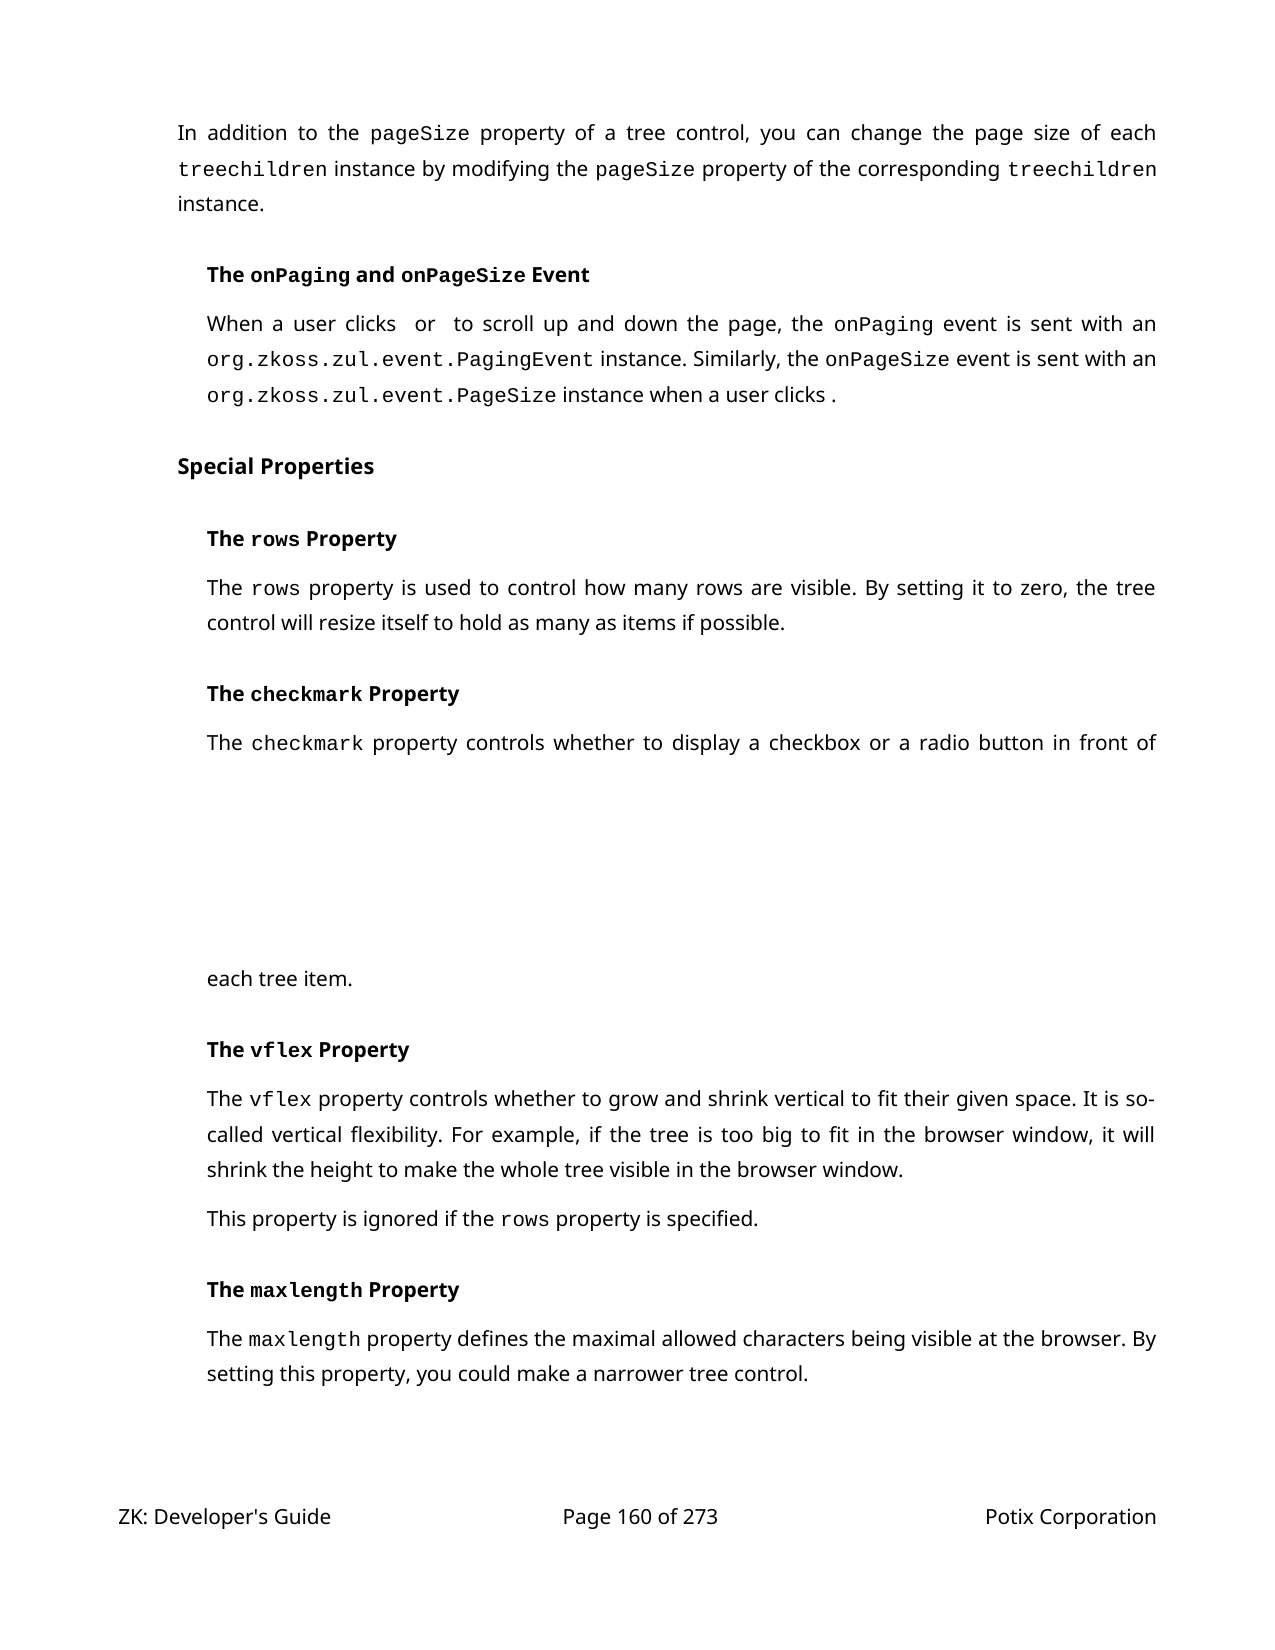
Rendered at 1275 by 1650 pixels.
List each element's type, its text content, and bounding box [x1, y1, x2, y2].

text The checkmark property controls whether to display a checkbox or a radio button in front of each tree item. [207, 728, 1157, 992]
subtitle The maxlength Property [207, 1275, 1157, 1303]
text The vflex property controls whether to grow and shrink vertical to fit their given space. It is so-called vertical flexibility. For example, if the tree is too big to fit in the browser window, it will shrink the height to make the whole tree visible in the browser window. [207, 1084, 1157, 1183]
text When a user clicks or to scroll up and down the page, the onPaging event is sent with an org.zkoss.zul.event.PagingEvent instance. Similarly, the onPageSize event is sent with an org.zkoss.zul.event.PageSize instance when a user clicks . [207, 309, 1157, 409]
subtitle The rows Property [207, 524, 1157, 552]
subtitle Special Properties [177, 451, 1157, 481]
text This property is ignored if the rows property is specified. [207, 1204, 1157, 1232]
subtitle The onPaging and onPageSize Event [207, 260, 1157, 288]
subtitle The vflex Property [207, 1035, 1157, 1063]
text In addition to the pageSize property of a tree control, you can change the page size of each treechildren instance by modifying the pageSize property of the corresponding treechildren instance. [177, 118, 1157, 217]
text The rows property is used to control how many rows are visible. By setting it to zero, the tree control will resize itself to hold as many as items if possible. [207, 573, 1157, 637]
text The maxlength property defines the maximal allowed characters being visible at the browser. By setting this property, you could make a narrower tree control. [207, 1324, 1157, 1388]
subtitle The checkmark Property [207, 679, 1157, 708]
